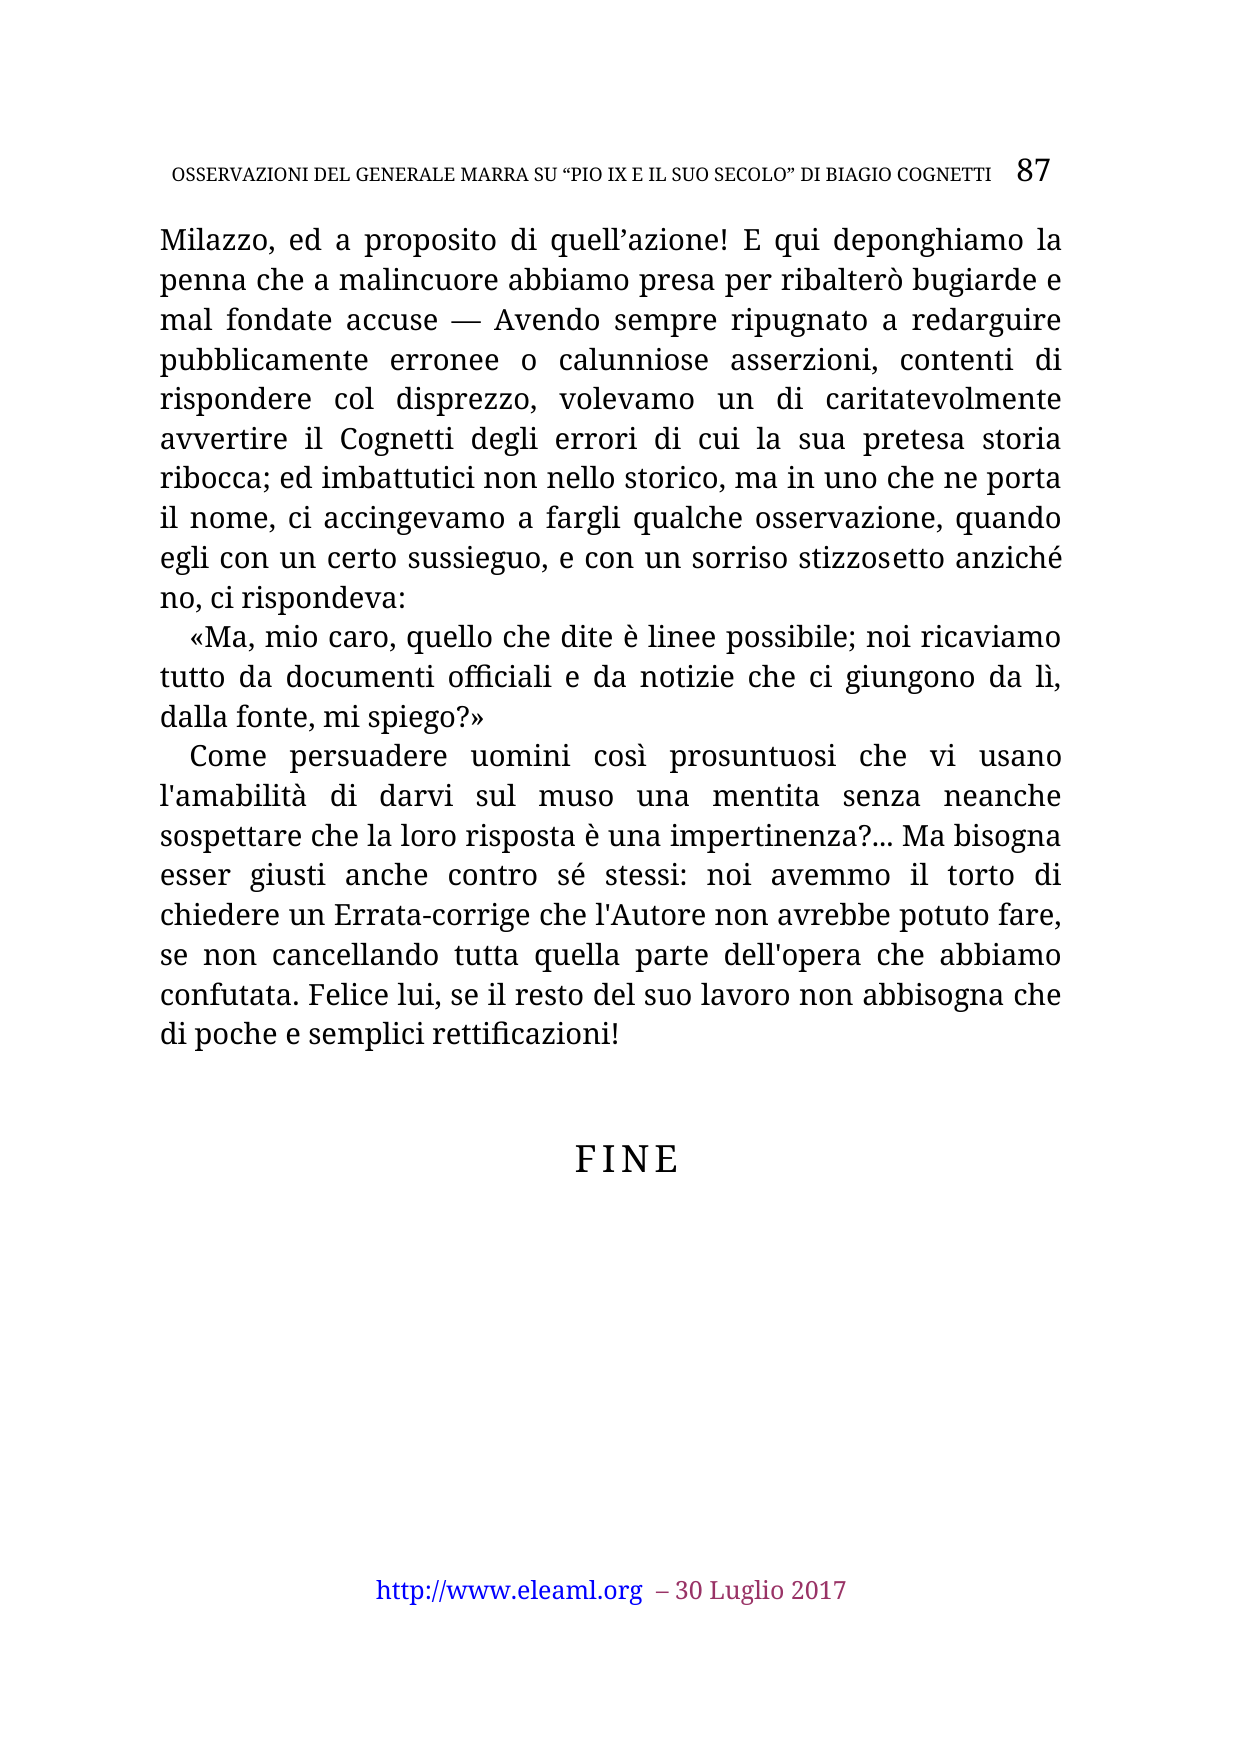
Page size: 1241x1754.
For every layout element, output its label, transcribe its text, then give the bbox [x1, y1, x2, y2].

text Milazzo, ed a proposito di quell’azione! E qui deponghiamo la penna che a malincuore abbiamo presa per ribalterò bugiarde e mal fondate accuse — Avendo sempre ripugnato a redarguire pubblicamente erronee o calunniose asserzioni, contenti di rispondere col disprezzo, volevamo un di caritatevolmente avvertire il Cognetti degli errori di cui la sua pretesa storia ribocca; ed imbattutici non nello storico, ma in uno che ne porta il nome, ci accingevamo a fargli qualche osservazione, quando egli con un certo sussieguo, e con un sorriso stizzosetto anziché no, ci rispondeva: [159, 220, 1063, 617]
text «Ma, mio caro, quello che dite è linee possibile; noi ricaviamo tutto da documenti officiali e da notizie che ci giungono da lì, dalla fonte, mi spiego?» [159, 617, 1063, 736]
text FINE [159, 1132, 1063, 1183]
text Come persuadere uomini così prosuntuosi che vi usano l'amabilità di darvi sul muso una mentita senza neanche sospettare che la loro risposta è una impertinenza?... Ma bisogna esser giusti anche contro sé stessi: noi avemmo il torto di chiedere un Errata-corrige che l'Autore non avrebbe potuto fare, se non cancellando tutta quella parte dell'opera che abbiamo confutata. Felice lui, se il resto del suo lavoro non abbisogna che di poche e semplici rettificazioni! [159, 736, 1063, 1053]
